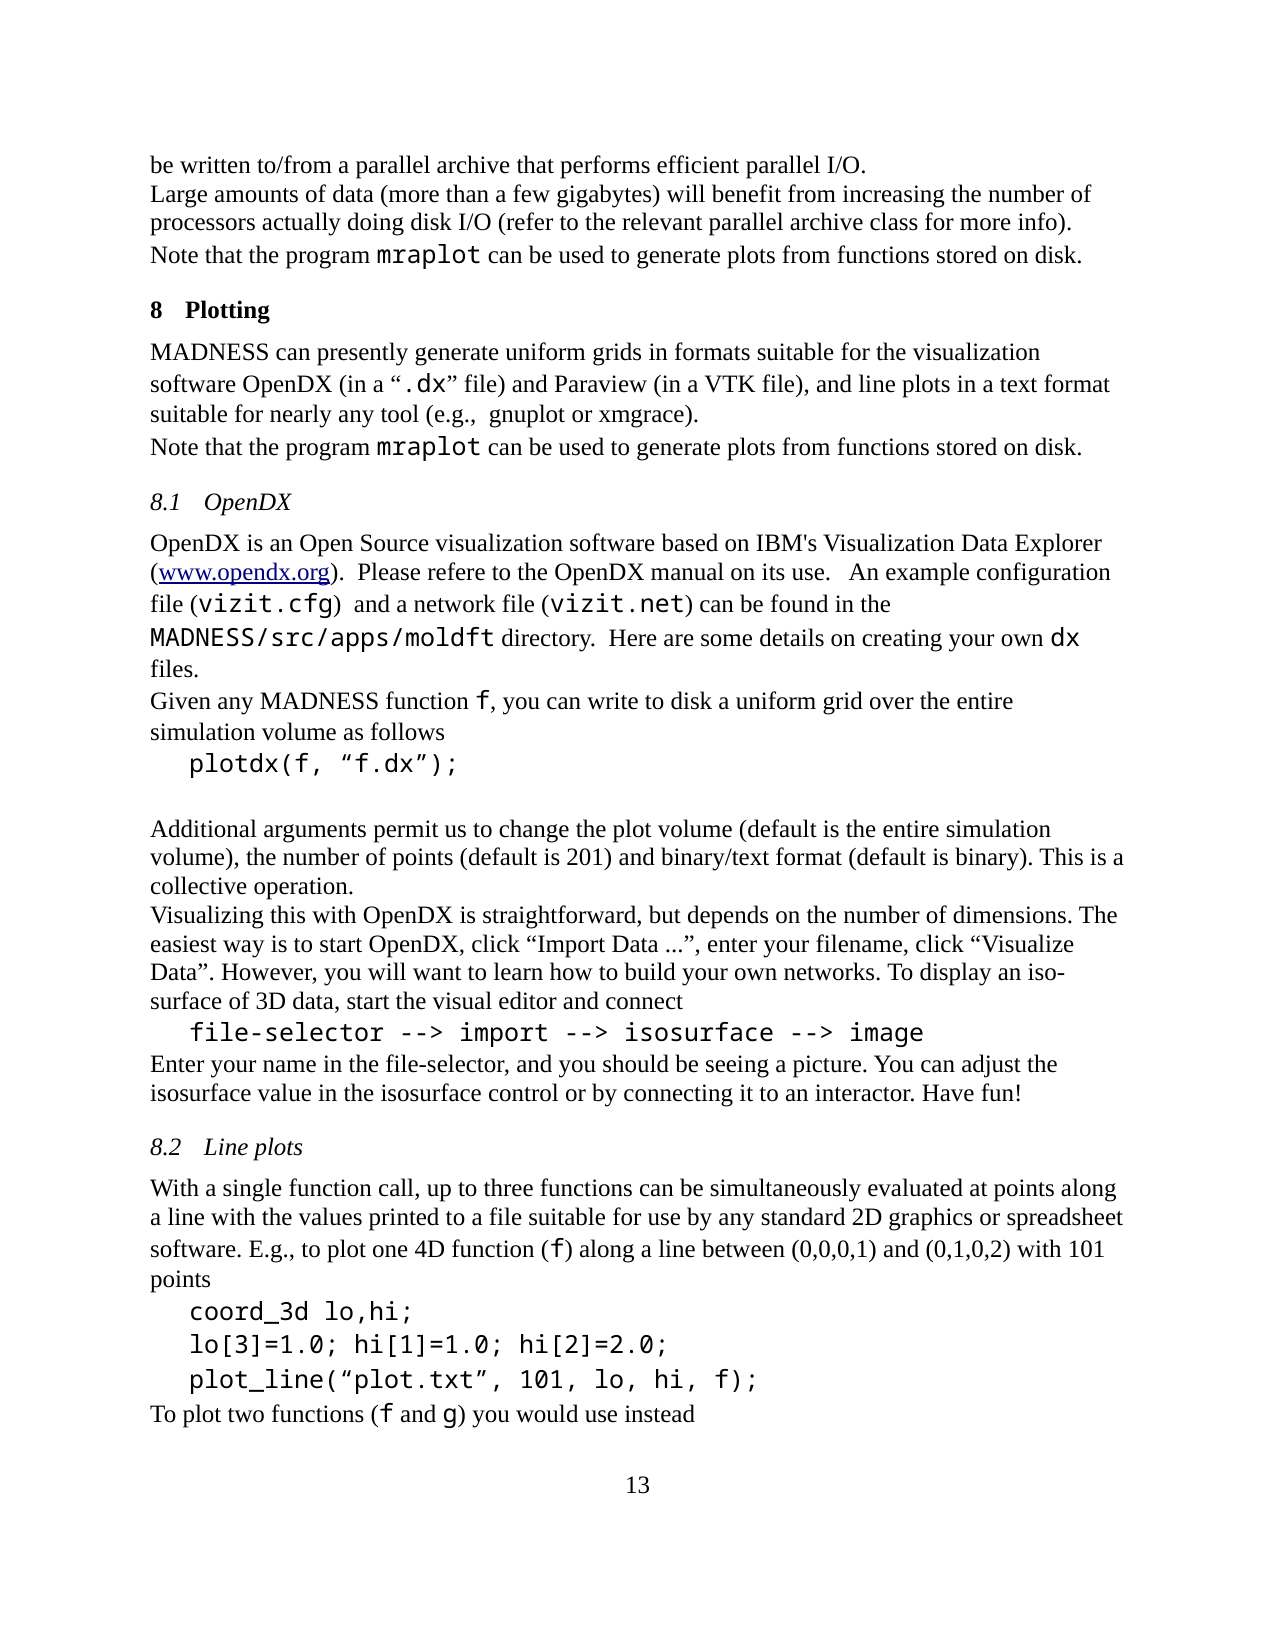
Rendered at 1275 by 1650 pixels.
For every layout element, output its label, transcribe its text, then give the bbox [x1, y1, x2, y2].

text Enter your name in the file-selector, and you should be seeing a picture. You can adjust the isosurface value in the isosurface control or by connecting it to an interactor. Have fun! [150, 1049, 1125, 1107]
text Note that the program mraplot can be used to generate plots from functions stored on disk. [150, 428, 1125, 462]
text coord_3d lo,hi; [189, 1293, 1125, 1327]
text Note that the program mraplot can be used to generate plots from functions stored on disk. [150, 236, 1125, 270]
text Additional arguments permit us to change the plot volume (default is the entire simulation volume), the number of points (default is 201) and binary/text format (default is binary). This is a collective operation. [150, 814, 1125, 900]
subtitle Line plots [150, 1132, 1125, 1160]
text To plot two functions (f and g) you would use instead [150, 1395, 1125, 1429]
text plot_line(“plot.txt”, 101, lo, hi, f); [189, 1361, 1125, 1395]
text Visualizing this with OpenDX is straightforward, but depends on the number of dimensions. The easiest way is to start OpenDX, click “Import Data ...”, enter your filename, click “Visualize Data”. However, you will want to learn how to build your own networks. To display an iso-surface of 3D data, start the visual editor and connect [150, 900, 1125, 1015]
text file-selector --> import --> isosurface --> image [189, 1015, 1125, 1049]
text Large amounts of data (more than a few gigabytes) will benefit from increasing the number of processors actually doing disk I/O (refer to the relevant parallel archive class for more info). [150, 179, 1125, 236]
text With a single function call, up to three functions can be simultaneously evaluated at points along a line with the values printed to a file suitable for use by any standard 2D graphics or spreadsheet software. E.g., to plot one 4D function (f) along a line between (0,0,0,1) and (0,1,0,2) with 101 points [150, 1173, 1125, 1293]
text Given any MADNESS function f, you can write to disk a uniform grid over the entire simulation volume as follows [150, 683, 1125, 746]
text be written to/from a parallel archive that performs efficient parallel I/O. [150, 150, 1125, 179]
subtitle Plotting [150, 295, 1125, 324]
text lo[3]=1.0; hi[1]=1.0; hi[2]=2.0; [189, 1327, 1125, 1361]
text plotdx(f, “f.dx”); [189, 746, 1125, 780]
text OpenDX is an Open Source visualization software based on IBM's Visualization Data Explorer (www.opendx.org). Please refere to the OpenDX manual on its use. An example configuration file (vizit.cfg) and a network file (vizit.net) can be found in the MADNESS/src/apps/moldft directory. Here are some details on creating your own dx files. [150, 528, 1125, 683]
text MADNESS can presently generate uniform grids in formats suitable for the visualization software OpenDX (in a “.dx” file) and Paraview (in a VTK file), and line plots in a text format suitable for nearly any tool (e.g., gnuplot or xmgrace). [150, 337, 1125, 428]
subtitle OpenDX [150, 487, 1125, 516]
